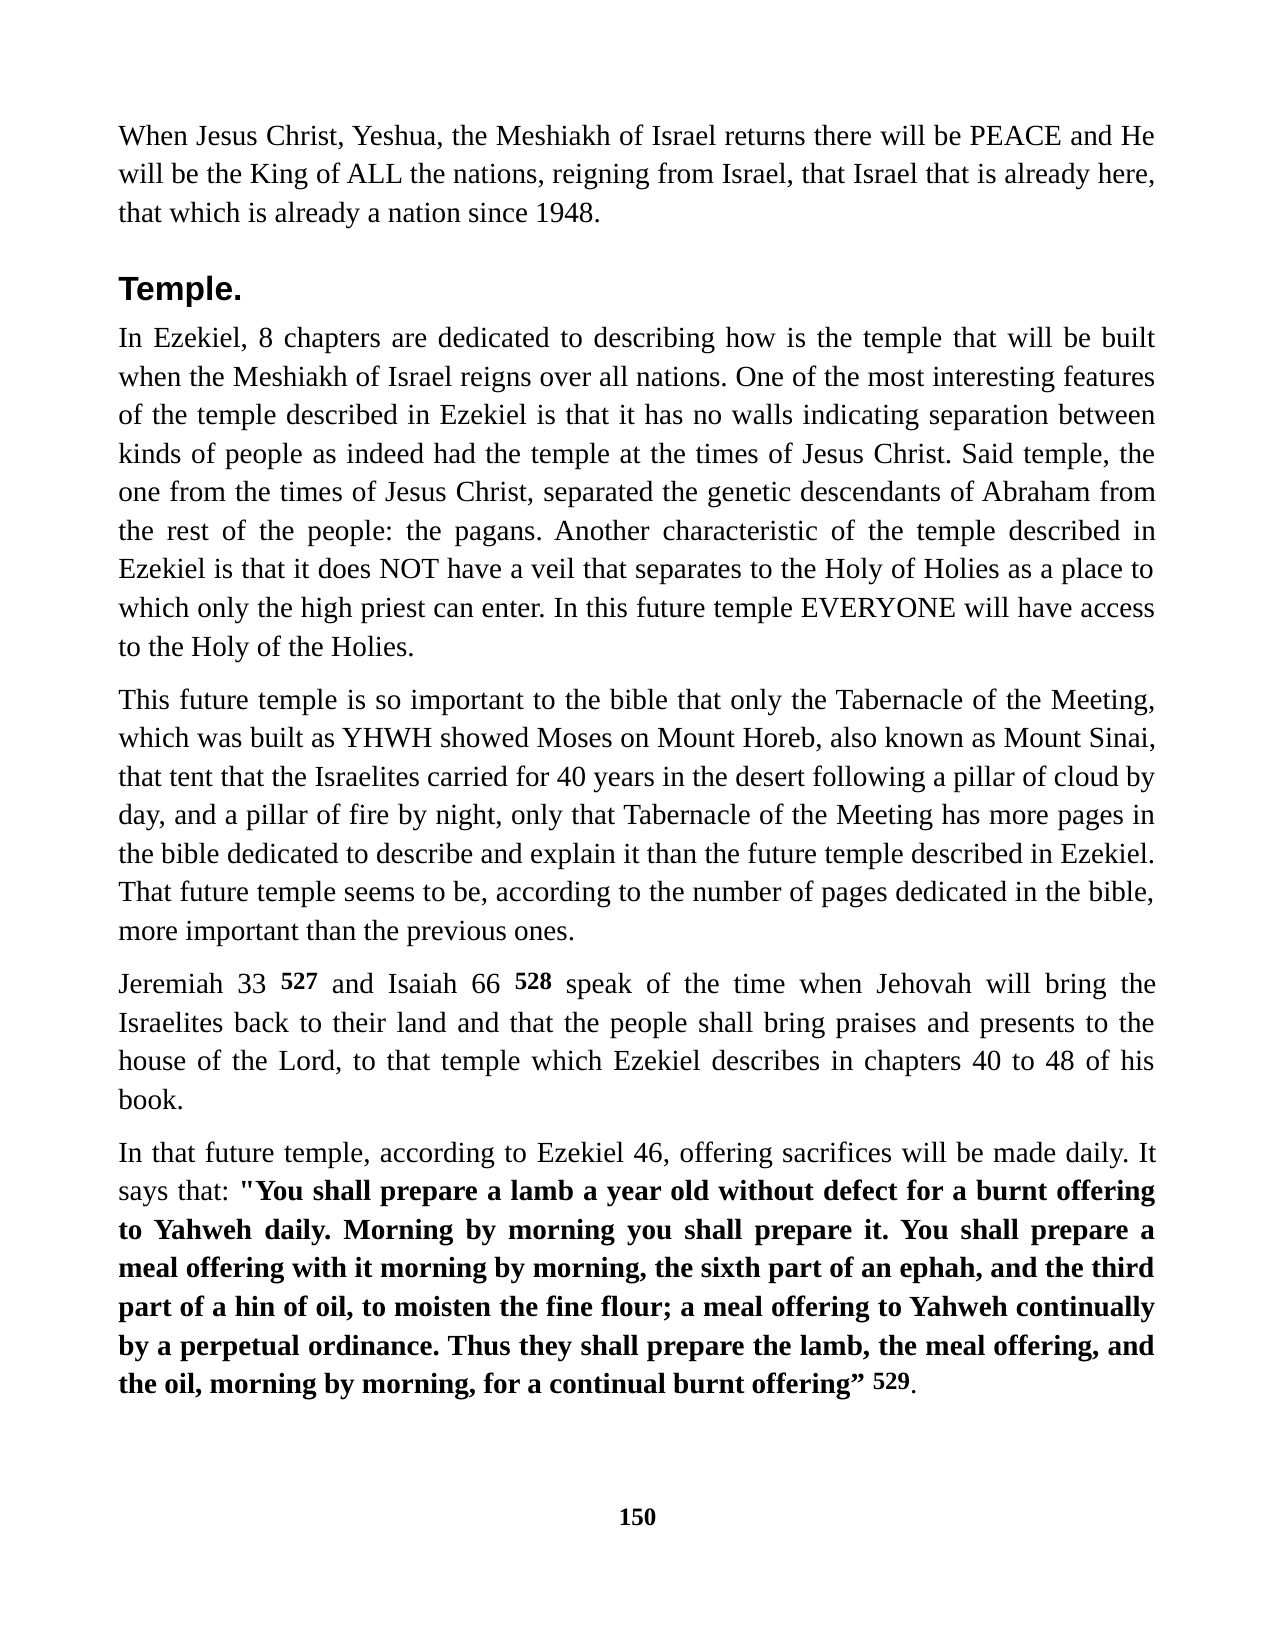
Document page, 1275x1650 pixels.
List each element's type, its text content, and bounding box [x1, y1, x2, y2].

text In Ezekiel, 8 chapters are dedicated to describing how is the temple that will be built when the Meshiakh of Israel reigns over all nations. One of the most interesting features of the temple described in Ezekiel is that it has no walls indicating separation between kinds of people as indeed had the temple at the times of Jesus Christ. Said temple, the one from the times of Jesus Christ, separated the genetic descendants of Abraham from the rest of the people: the pagans. Another characteristic of the temple described in Ezekiel is that it does NOT have a veil that separates to the Holy of Holies as a place to which only the high priest can enter. In this future temple EVERYONE will have access to the Holy of the Holies. [118, 320, 1157, 662]
text When Jesus Christ, Yeshua, the Meshiakh of Israel returns there will be PEACE and He will be the King of ALL the nations, reigning from Israel, that Israel that is already here, that which is already a nation since 1948. [118, 118, 1157, 229]
text Jeremiah 33 and Isaiah 66 speak of the time when Jehovah will bring the Israelites back to their land and that the people shall bring praises and presents to the house of the Lord, to that temple which Ezekiel describes in chapters 40 to 48 of his book. [118, 966, 1157, 1115]
text In that future temple, according to Ezekiel 46, offering sacrifices will be made daily. It says that: "You shall prepare a lamb a year old without defect for a burnt offering to Yahweh daily. Morning by morning you shall prepare it. You shall prepare a meal offering with it morning by morning, the sixth part of an ephah, and the third part of a hin of oil, to moisten the fine flour; a meal offering to Yahweh continually by a perpetual ordinance. Thus they shall prepare the lamb, the meal offering, and the oil, morning by morning, for a continual burnt offering” . [118, 1135, 1157, 1400]
text This future temple is so important to the bible that only the Tabernacle of the Meeting, which was built as YHWH showed Moses on Mount Horeb, also known as Mount Sinai, that tent that the Israelites carried for 40 years in the desert following a pillar of cloud by day, and a pillar of fire by night, only that Tabernacle of the Meeting has more pages in the bible dedicated to describe and explain it than the future temple described in Ezekiel. That future temple seems to be, according to the number of pages dedicated in the bible, more important than the previous ones. [118, 682, 1157, 947]
subtitle Temple. [118, 269, 1157, 308]
